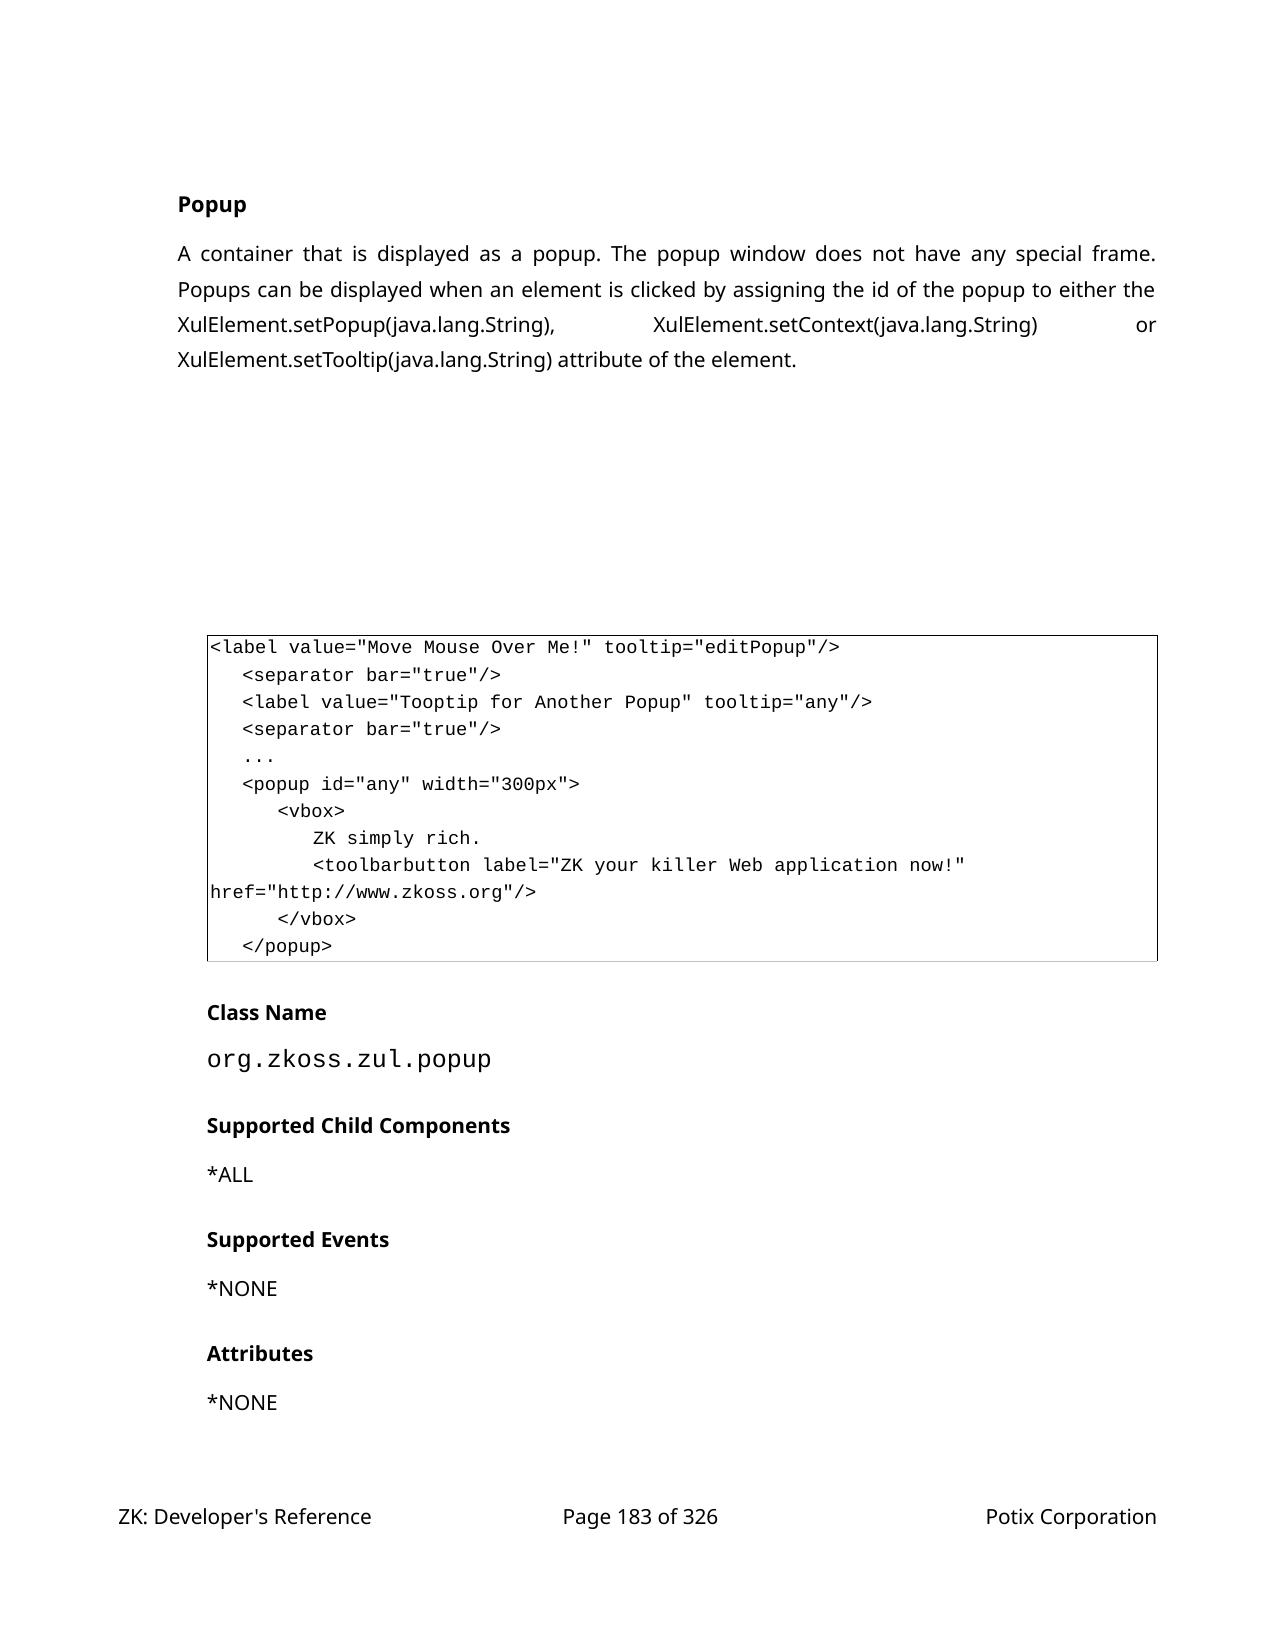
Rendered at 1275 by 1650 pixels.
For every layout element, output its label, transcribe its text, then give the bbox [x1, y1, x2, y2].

text ... [208, 744, 1157, 768]
text <separator bar="true"/> [208, 717, 1157, 741]
text *NONE [207, 1388, 1157, 1416]
text </vbox> [208, 907, 1157, 931]
text *NONE [207, 1274, 1157, 1302]
subtitle Supported Child Components [207, 1112, 1157, 1140]
text <toolbarbutton label="ZK your killer Web application now!" href="http://www.zkoss.org"/> [208, 853, 1157, 904]
text <label value="Move Mouse Over Me!" tooltip="editPopup"/> [208, 636, 1157, 660]
text <vbox> [208, 798, 1157, 823]
text <separator bar="true"/> [208, 663, 1157, 687]
text A container that is displayed as a popup. The popup window does not have any special frame. Popups can be displayed when an element is clicked by assigning the id of the popup to either the XulElement.setPopup(java.lang.String), XulElement.setContext(java.lang.String) or XulElement.setTooltip(java.lang.String) attribute of the element. [177, 239, 1157, 373]
text *ALL [207, 1160, 1157, 1189]
subtitle Popup [177, 189, 1157, 219]
subtitle Supported Events [207, 1225, 1157, 1253]
text org.zkoss.zul.popup [207, 1047, 1157, 1075]
text </popup> [208, 934, 1157, 961]
subtitle Attributes [207, 1339, 1157, 1367]
text <label value="Tooptip for Another Popup" tooltip="any"/> [208, 690, 1157, 714]
text <popup id="any" width="300px"> [208, 771, 1157, 796]
text ZK simply rich. [208, 826, 1157, 850]
subtitle Class Name [207, 998, 1157, 1026]
